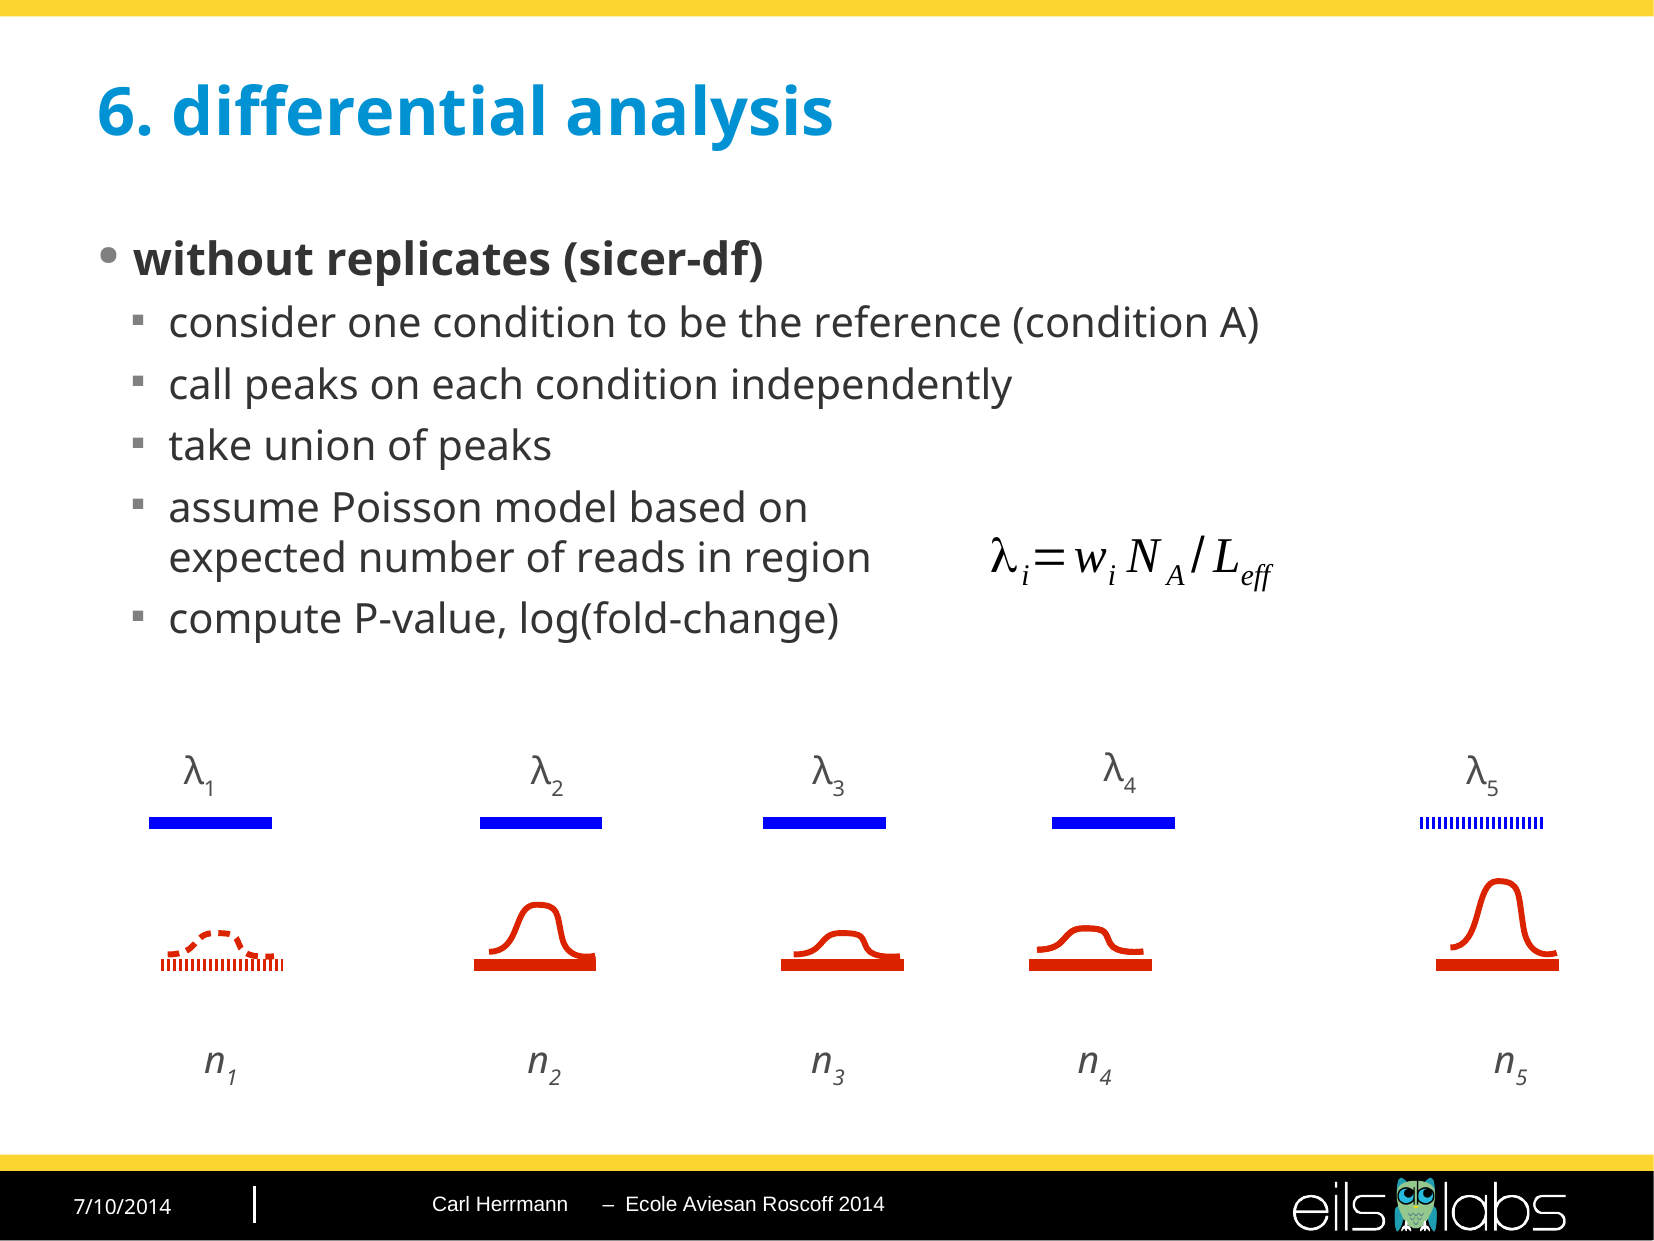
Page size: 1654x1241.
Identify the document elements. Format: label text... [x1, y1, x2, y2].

text_box n4 [1062, 1025, 1127, 1100]
text_box n2 [512, 1025, 576, 1100]
text_box n5 [1479, 1025, 1543, 1100]
chart [978, 529, 1288, 593]
list without replicates (sicer-df) consider one condition to be the reference (condition A) call peaks on each condition independently take union of peaks assume Poisson model based on expected number of reads in region compute P-value, log(fold-change) [82, 222, 1538, 811]
text_box λ5 [1451, 737, 1514, 811]
text_box n3 [796, 1025, 860, 1100]
text_box λ3 [797, 737, 860, 811]
text_box λ2 [516, 737, 579, 811]
text_box λ1 [168, 737, 232, 811]
picture [1292, 1177, 1566, 1232]
text_box n1 [189, 1025, 253, 1100]
title 6. differential analysis [82, 61, 1571, 168]
text_box λ4 [1088, 734, 1152, 808]
